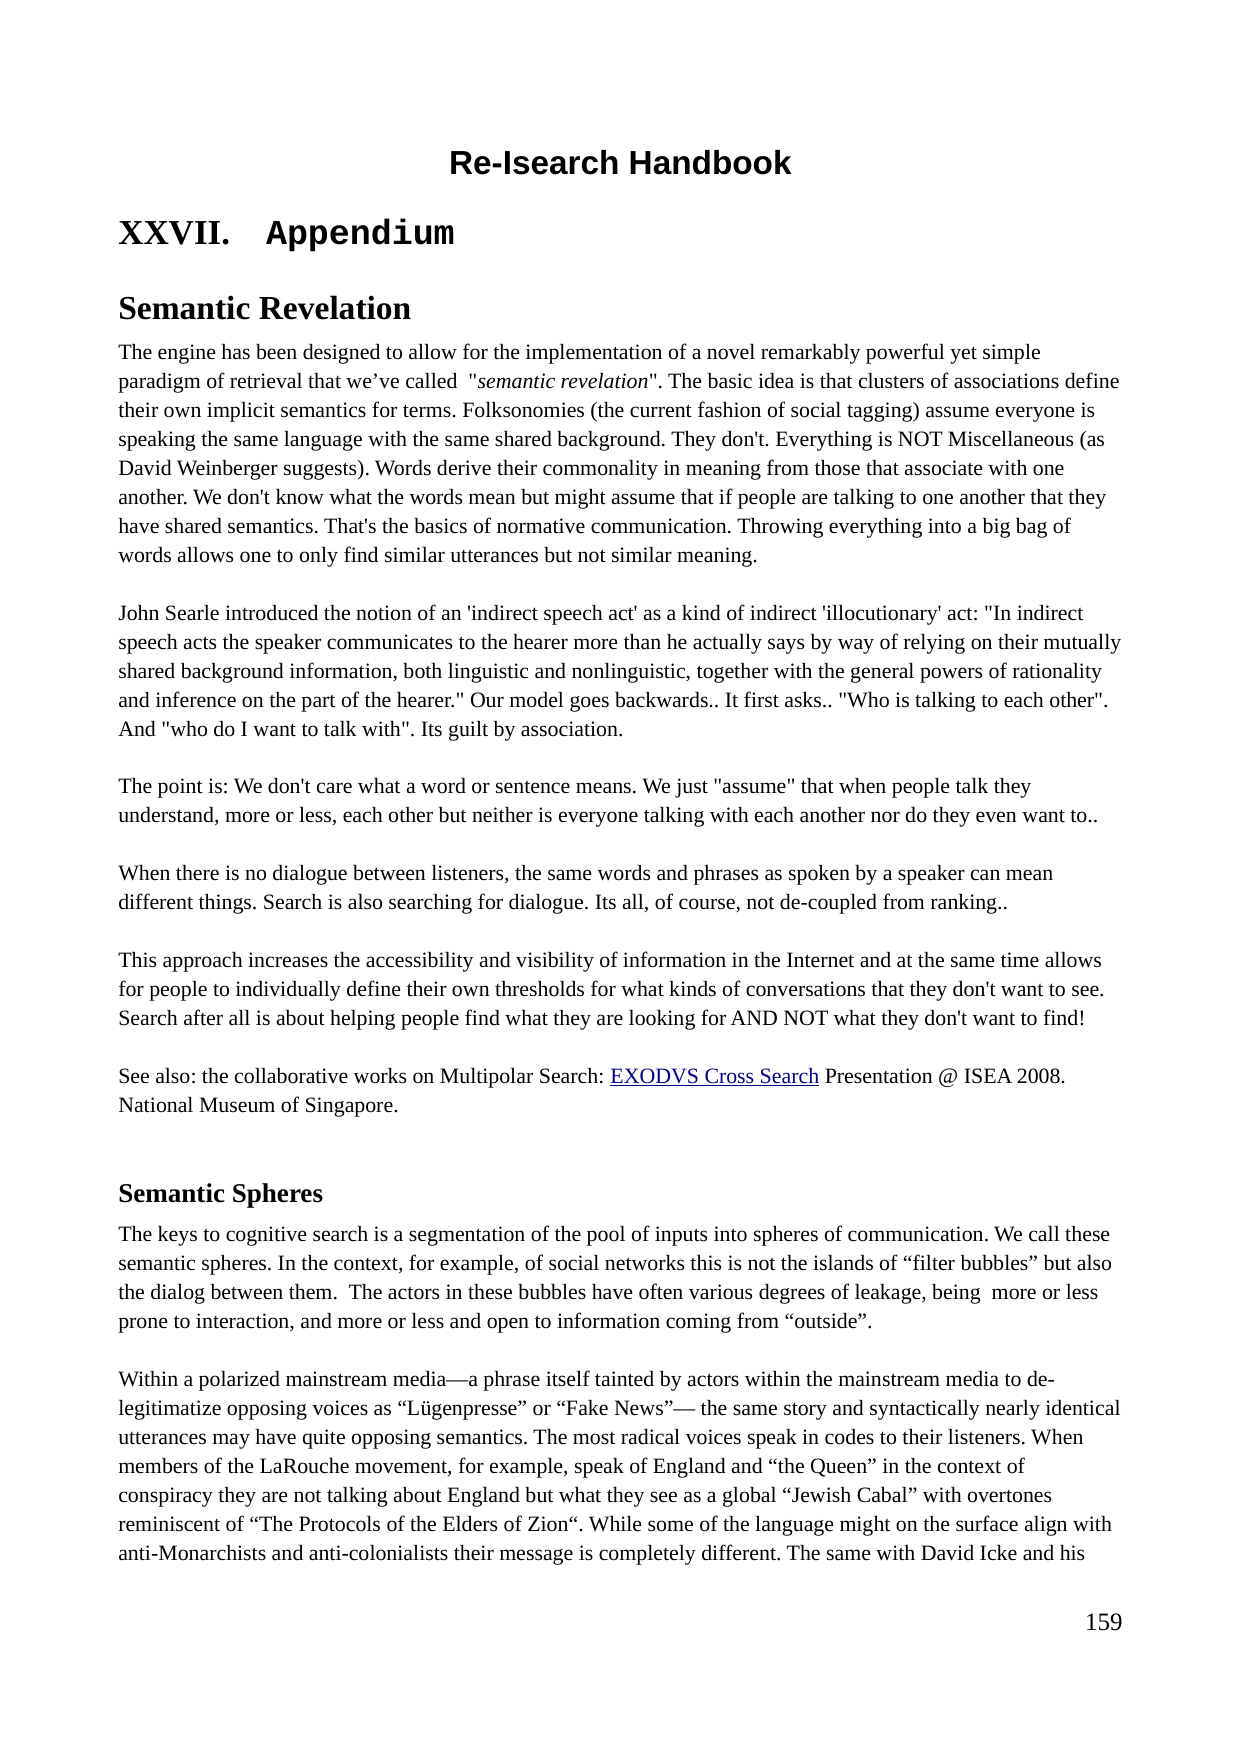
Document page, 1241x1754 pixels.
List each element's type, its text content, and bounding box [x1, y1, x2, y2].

text The engine has been designed to allow for the implementation of a novel remarkably powerful yet simple paradigm of retrieval that we’ve called "semantic revelation". The basic idea is that clusters of associations define their own implicit semantics for terms. Folksonomies (the current fashion of social tagging) assume everyone is speaking the same language with the same shared background. They don't. Everything is NOT Miscellaneous (as David Weinberger suggests). Words derive their commonality in meaning from those that associate with one another. We don't know what the words mean but might assume that if people are talking to one another that they have shared semantics. That's the basics of normative communication. Throwing everything into a big bag of words allows one to only find similar utterances but not similar meaning. [118, 339, 1122, 567]
text John Searle introduced the notion of an 'indirect speech act' as a kind of indirect 'illocutionary' act: "In indirect speech acts the speaker communicates to the hearer more than he actually says by way of relying on their mutually shared background information, both linguistic and nonlinguistic, together with the general powers of rationality and inference on the part of the hearer." Our model goes backwards.. It first asks.. "Who is talking to each other". And "who do I want to talk with". Its guilt by association. [118, 600, 1122, 741]
subtitle Appendium [118, 212, 1122, 255]
subtitle Semantic Spheres [118, 1177, 1122, 1209]
text The keys to cognitive search is a segmentation of the pool of inputs into spheres of communication. We call these semantic spheres. In the context, for example, of social networks this is not the islands of “filter bubbles” but also the dialog between them. The actors in these bubbles have often various degrees of leakage, being more or less prone to interaction, and more or less and open to information coming from “outside”. [118, 1221, 1122, 1333]
text See also: the collaborative works on Multipolar Search: EXODVS Cross Search Presentation @ ISEA 2008. National Museum of Singapore. [118, 1063, 1122, 1117]
subtitle Semantic Revelation [118, 288, 1122, 327]
text This approach increases the accessibility and visibility of information in the Internet and at the same time allows for people to individually define their own thresholds for what kinds of conversations that they don't want to see. Search after all is about helping people find what they are looking for AND NOT what they don't want to find! [118, 918, 1122, 1030]
text The point is: We don't care what a word or sentence means. We just "assume" that when people talk they understand, more or less, each other but neither is everyone talking with each another nor do they even want to.. [118, 773, 1122, 828]
text When there is no dialogue between listeners, the same words and phrases as spoken by a speaker can mean different things. Search is also searching for dialogue. Its all, of course, not de-coupled from ranking.. [118, 831, 1122, 914]
text Within a polarized mainstream media—a phrase itself tainted by actors within the mainstream media to de-legitimatize opposing voices as “Lügenpresse” or “Fake News”— the same story and syntactically nearly identical utterances may have quite opposing semantics. The most radical voices speak in codes to their listeners. When members of the LaRouche movement, for example, speak of England and “the Queen” in the context of conspiracy they are not talking about England but what they see as a global “Jewish Cabal” with overtones reminiscent of “The Protocols of the Elders of Zion“. While some of the language might on the surface align with anti-Monarchists and anti-colonialists their message is completely different. The same with David Icke and his [118, 1366, 1122, 1565]
